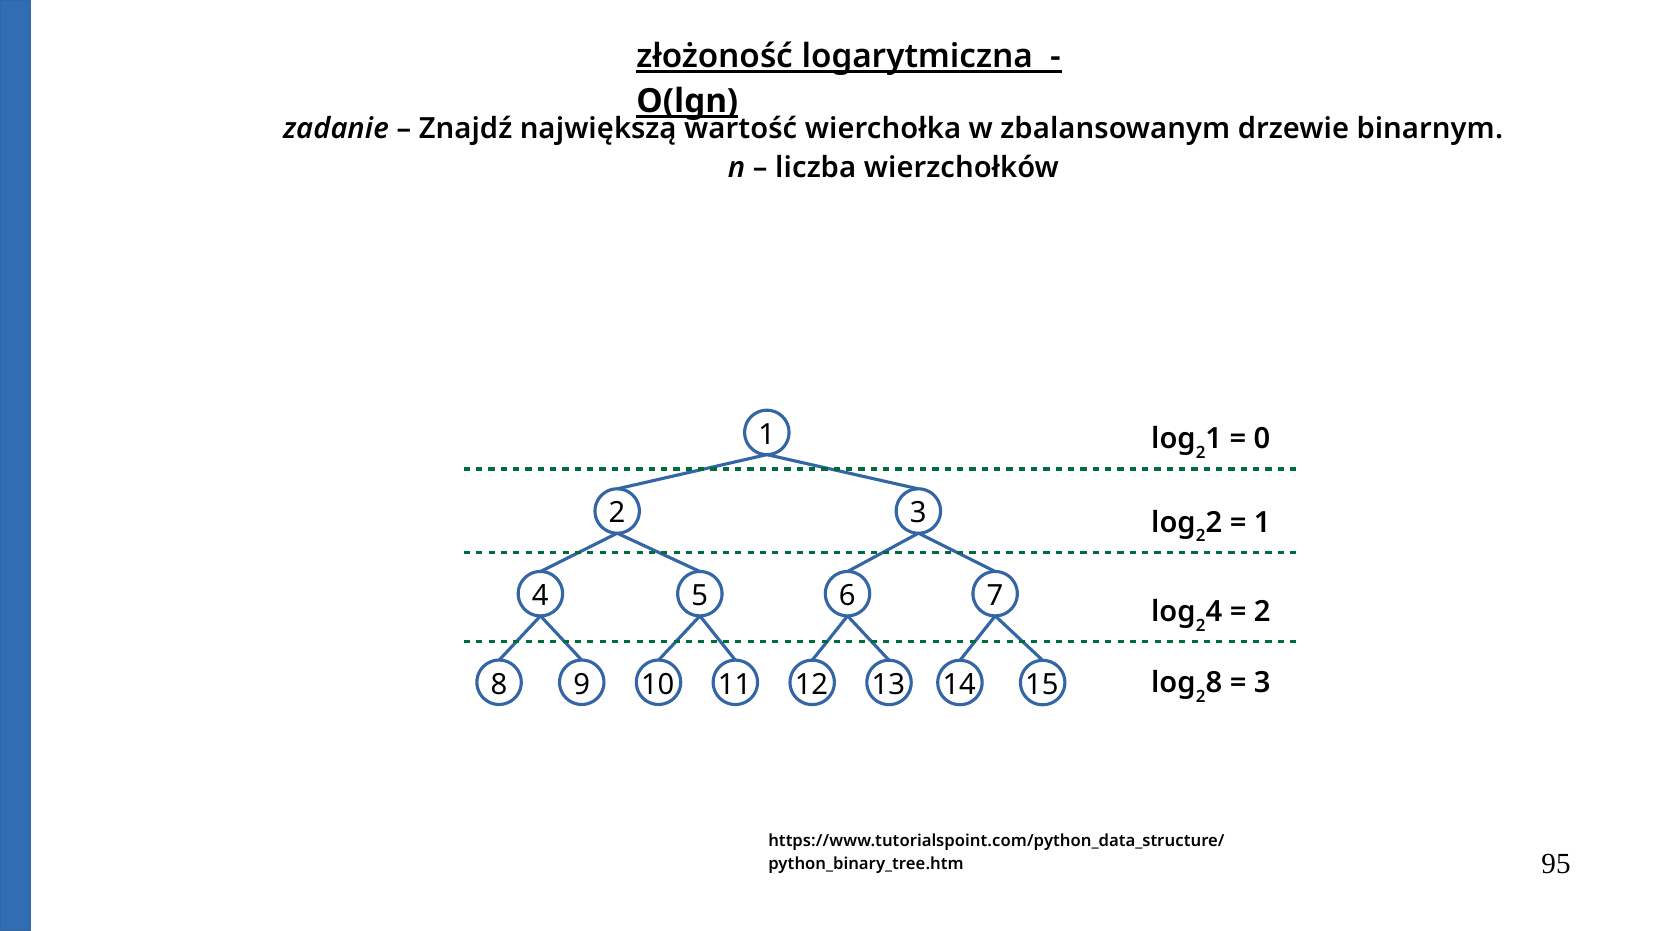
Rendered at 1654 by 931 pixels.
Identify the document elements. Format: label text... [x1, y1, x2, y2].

text_box 13 [869, 662, 909, 703]
text_box 8 [479, 662, 519, 702]
text_box 3 [909, 484, 943, 508]
text_box 4 [545, 597, 565, 620]
text_box 6 [827, 574, 868, 614]
text_box 7 [971, 567, 988, 588]
text_box 4 [516, 567, 544, 589]
text_box 10 [638, 662, 679, 702]
text_box 6 [852, 598, 872, 620]
text_box 5 [697, 567, 724, 588]
text_box 2 [593, 517, 610, 538]
text_box 8 [475, 688, 523, 709]
text_box 14 [940, 662, 980, 703]
text_box złożoność logarytmiczna - O(lgn) [621, 24, 1127, 82]
text_box 8 [475, 655, 500, 676]
text_box 12 [777, 655, 846, 745]
text_box 4 [516, 598, 536, 620]
text_box 3 [898, 491, 938, 531]
text_box 1 [747, 412, 787, 452]
text_box log22 = 1 [1136, 493, 1295, 552]
text_box 3 [894, 486, 907, 506]
text_box 1 [777, 438, 791, 458]
text_box 9 [581, 655, 606, 677]
text_box 8 [504, 655, 523, 675]
text_box 11 [700, 655, 769, 744]
text_box 15 [1008, 655, 1076, 745]
text_box 4 [520, 574, 561, 614]
text_box zadanie – Znajdź największą wartość wierchołka w zbalansowanym drzewie binarnym. n – liczba wierzchołków [268, 99, 1386, 188]
text_box 5 [680, 574, 720, 614]
text_box 9 [557, 683, 606, 709]
text_box 5 [705, 600, 724, 620]
text_box 15 [1023, 662, 1063, 703]
text_box 10 [624, 655, 692, 744]
text_box 12 [792, 662, 832, 702]
text_box 6 [823, 598, 843, 620]
text_box 7 [971, 600, 990, 620]
text_box 13 [854, 655, 923, 745]
text_box 7 [992, 567, 1019, 587]
text_box 2 [625, 486, 642, 538]
text_box 3 [894, 516, 911, 538]
text_box 2 [593, 484, 627, 505]
text_box 6 [855, 567, 872, 590]
text_box https://www.tutorialspoint.com/python_data_structure/python_binary_tree.htm [753, 820, 1403, 857]
text_box [0, 0, 31, 931]
text_box 7 [975, 574, 1015, 614]
text_box 9 [557, 655, 577, 681]
text_box log21 = 0 [1136, 409, 1295, 468]
text_box 2 [597, 491, 637, 531]
text_box 11 [715, 662, 755, 702]
text_box 9 [562, 662, 602, 702]
text_box log24 = 2 [1136, 582, 1295, 641]
text_box 6 [823, 567, 850, 590]
text_box log28 = 3 [1136, 653, 1295, 712]
text_box 5 [675, 567, 695, 620]
text_box 1 [742, 405, 791, 458]
text_box 4 [548, 567, 565, 590]
text_box 7 [1000, 601, 1019, 620]
text_box 14 [925, 655, 993, 745]
text_box 3 [926, 514, 943, 538]
